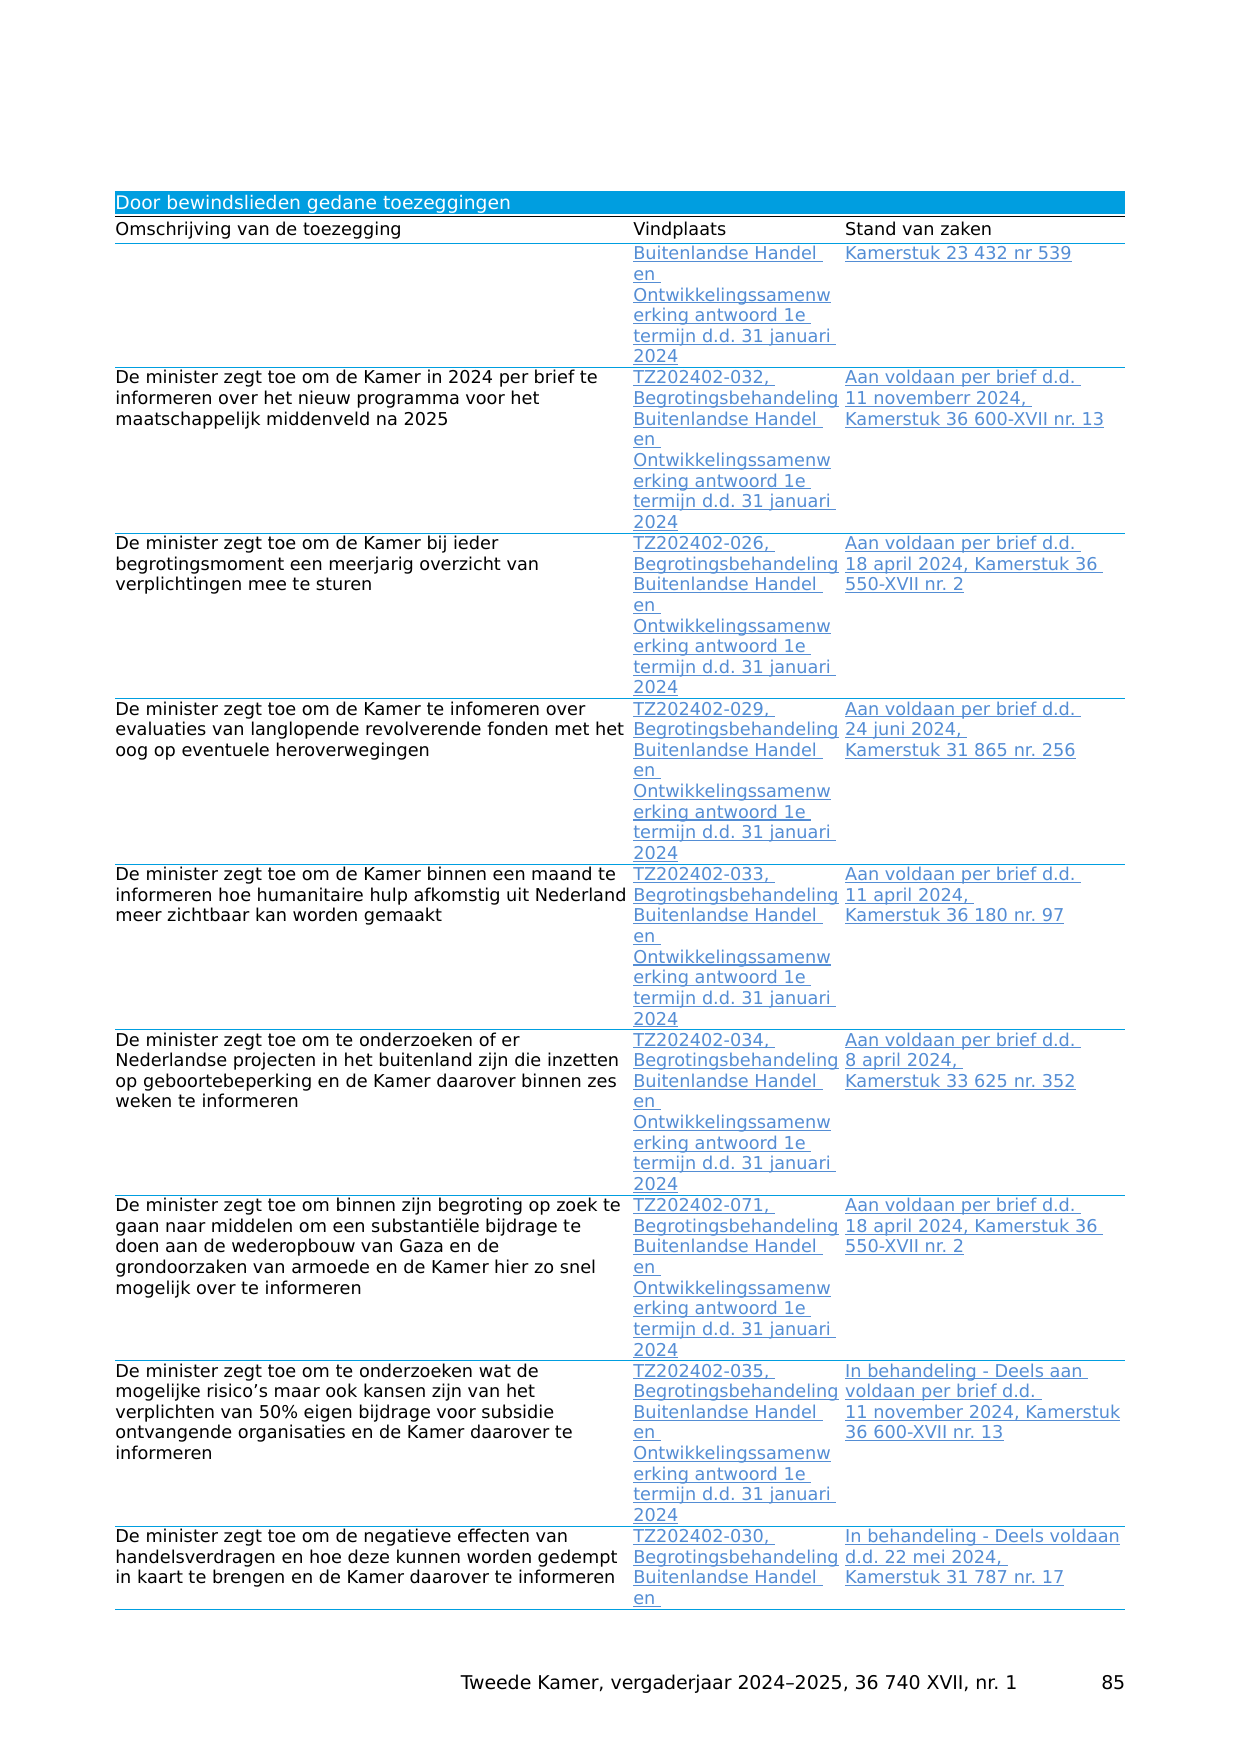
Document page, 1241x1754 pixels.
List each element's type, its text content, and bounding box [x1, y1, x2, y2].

table_cell Stand van zaken [842, 217, 1125, 243]
table_cell De minister zegt toe om de Kamer in 2024 per brief te informeren over het nieuw programma voor het maatschappelijk middenveld na 2025 [115, 368, 630, 532]
table_cell TZ202402-071, Begrotingsbehandeling Buitenlandse Handel en Ontwikkelingssamenwerking antwoord 1e termijn d.d. 31 januari 2024 [630, 1196, 842, 1360]
table_cell Aan voldaan per brief d.d. 8 april 2024, Kamerstuk 33 625 nr. 352 [842, 1030, 1125, 1194]
table_cell Aan voldaan per brief d.d. 24 juni 2024, Kamerstuk 31 865 nr. 256 [842, 699, 1125, 863]
table_cell Buitenlandse Handel en Ontwikkelingssamenwerking antwoord 1e termijn d.d. 31 januari 2024 [630, 244, 842, 367]
table_cell TZ202402-026, Begrotingsbehandeling Buitenlandse Handel en Ontwikkelingssamenwerking antwoord 1e termijn d.d. 31 januari 2024 [630, 534, 842, 698]
table_cell De minister zegt toe om de Kamer bij ieder begrotingsmoment een meerjarig overzicht van verplichtingen mee te sturen [115, 534, 630, 698]
table_cell TZ202402-034, Begrotingsbehandeling Buitenlandse Handel en Ontwikkelingssamenwerking antwoord 1e termijn d.d. 31 januari 2024 [630, 1030, 842, 1194]
table_cell De minister zegt toe om te onderzoeken wat de mogelijke risico’s maar ook kansen zijn van het verplichten van 50% eigen bijdrage voor subsidie ontvangende organisaties en de Kamer daarover te informeren [115, 1361, 630, 1526]
table_cell Aan voldaan per brief d.d. 18 april 2024, Kamerstuk 36 550-XVII nr. 2 [842, 534, 1125, 698]
table_cell TZ202402-032, Begrotingsbehandeling Buitenlandse Handel en Ontwikkelingssamenwerking antwoord 1e termijn d.d. 31 januari 2024 [630, 368, 842, 532]
table_cell TZ202402-029, Begrotingsbehandeling Buitenlandse Handel en Ontwikkelingssamenwerking antwoord 1e termijn d.d. 31 januari 2024 [630, 699, 842, 863]
table_cell Aan voldaan per brief d.d. 11 novemberr 2024, Kamerstuk 36 600-XVII nr. 13 [842, 368, 1125, 532]
table_cell In behandeling - Deels voldaan d.d. 22 mei 2024, Kamerstuk 31 787 nr. 17 [842, 1527, 1125, 1609]
table_cell De minister zegt toe om de Kamer te infomeren over evaluaties van langlopende revolverende fonden met het oog op eventuele heroverwegingen [115, 699, 630, 863]
table_cell Aan voldaan per brief d.d. 11 april 2024, Kamerstuk 36 180 nr. 97 [842, 865, 1125, 1029]
table_cell Omschrijving van de toezegging [115, 217, 630, 243]
table_cell TZ202402-035, Begrotingsbehandeling Buitenlandse Handel en Ontwikkelingssamenwerking antwoord 1e termijn d.d. 31 januari 2024 [630, 1361, 842, 1526]
table_cell Vindplaats [630, 217, 842, 243]
table_cell Kamerstuk 23 432 nr 539 [842, 244, 1125, 367]
table_cell De minister zegt toe om binnen zijn begroting op zoek te gaan naar middelen om een substantiële bijdrage te doen aan de wederopbouw van Gaza en de grondoorzaken van armoede en de Kamer hier zo snel mogelijk over te informeren [115, 1196, 630, 1360]
table_cell [115, 244, 630, 367]
table_cell TZ202402-030, Begrotingsbehandeling Buitenlandse Handel en [630, 1527, 842, 1609]
table_cell De minister zegt toe om de negatieve effecten van handelsverdragen en hoe deze kunnen worden gedempt in kaart te brengen en de Kamer daarover te informeren [115, 1527, 630, 1609]
table_cell TZ202402-033, Begrotingsbehandeling Buitenlandse Handel en Ontwikkelingssamenwerking antwoord 1e termijn d.d. 31 januari 2024 [630, 865, 842, 1029]
table_cell Aan voldaan per brief d.d. 18 april 2024, Kamerstuk 36 550-XVII nr. 2 [842, 1196, 1125, 1360]
table_cell De minister zegt toe om te onderzoeken of er Nederlandse projecten in het buitenland zijn die inzetten op geboortebeperking en de Kamer daarover binnen zes weken te informeren [115, 1030, 630, 1194]
table_cell De minister zegt toe om de Kamer binnen een maand te informeren hoe humanitaire hulp afkomstig uit Nederland meer zichtbaar kan worden gemaakt [115, 865, 630, 1029]
table_cell In behandeling - Deels aan voldaan per brief d.d. 11 november 2024, Kamerstuk 36 600-XVII nr. 13 [842, 1361, 1125, 1526]
